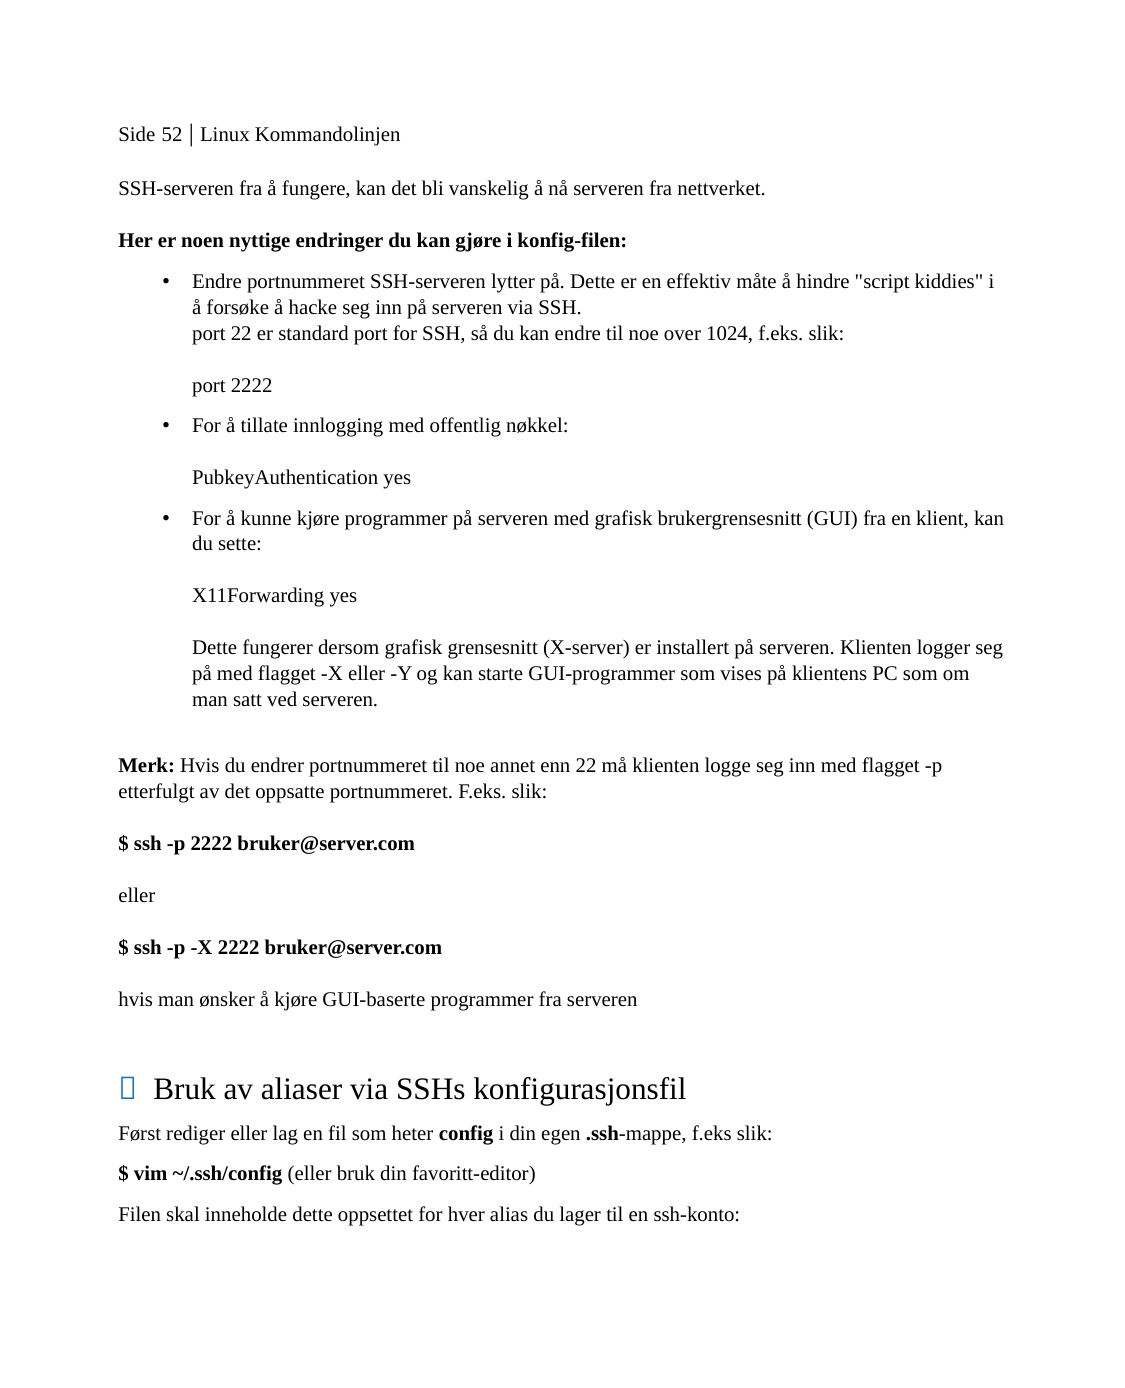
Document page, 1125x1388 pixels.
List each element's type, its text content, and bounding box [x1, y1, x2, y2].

text SSH-serveren fra å fungere, kan det bli vanskelig å nå serveren fra nettverket. Her er noen nyttige endringer du kan gjøre i konfig-filen: [118, 176, 1007, 252]
subtitle  Bruk av aliaser via SSHs konfigurasjonsfil [118, 1066, 1007, 1108]
text Merk: Hvis du endrer portnummeret til noe annet enn 22 må klienten logge seg inn med flagget -p etterfulgt av det oppsatte portnummeret. F.eks. slik: $ ssh -p 2222 bruker@server.com eller $ ssh -p -X 2222 bruker@server.com hvis man ønsker å kjøre GUI-baserte programmer fra serveren [118, 727, 1007, 1037]
text Filen skal inneholde dette oppsettet for hver alias du lager til en ssh-konto: [118, 1202, 1007, 1226]
list Endre portnummeret SSH-serveren lytter på. Dette er en effektiv måte å hindre "script kiddies" i å forsøke å hacke seg inn på serveren via SSH. port 22 er standard port for SSH, så du kan endre til noe over 1024, f.eks. slik: port 2222 [162, 269, 1007, 397]
text Først rediger eller lag en fil som heter config i din egen .ssh-mappe, f.eks slik: [118, 1121, 1007, 1145]
text $ vim ~/.ssh/config (eller bruk din favoritt-editor) [118, 1161, 1007, 1185]
list For å tillate innlogging med offentlig nøkkel: PubkeyAuthentication yes [162, 413, 1007, 489]
list For å kunne kjøre programmer på serveren med grafisk brukergrensesnitt (GUI) fra en klient, kan du sette: X11Forwarding yes Dette fungerer dersom grafisk grensesnitt (X-server) er installert på serveren. Klienten logger seg på med flagget -X eller -Y og kan starte GUI-programmer som vises på klientens PC som om man satt ved serveren. [162, 505, 1007, 711]
